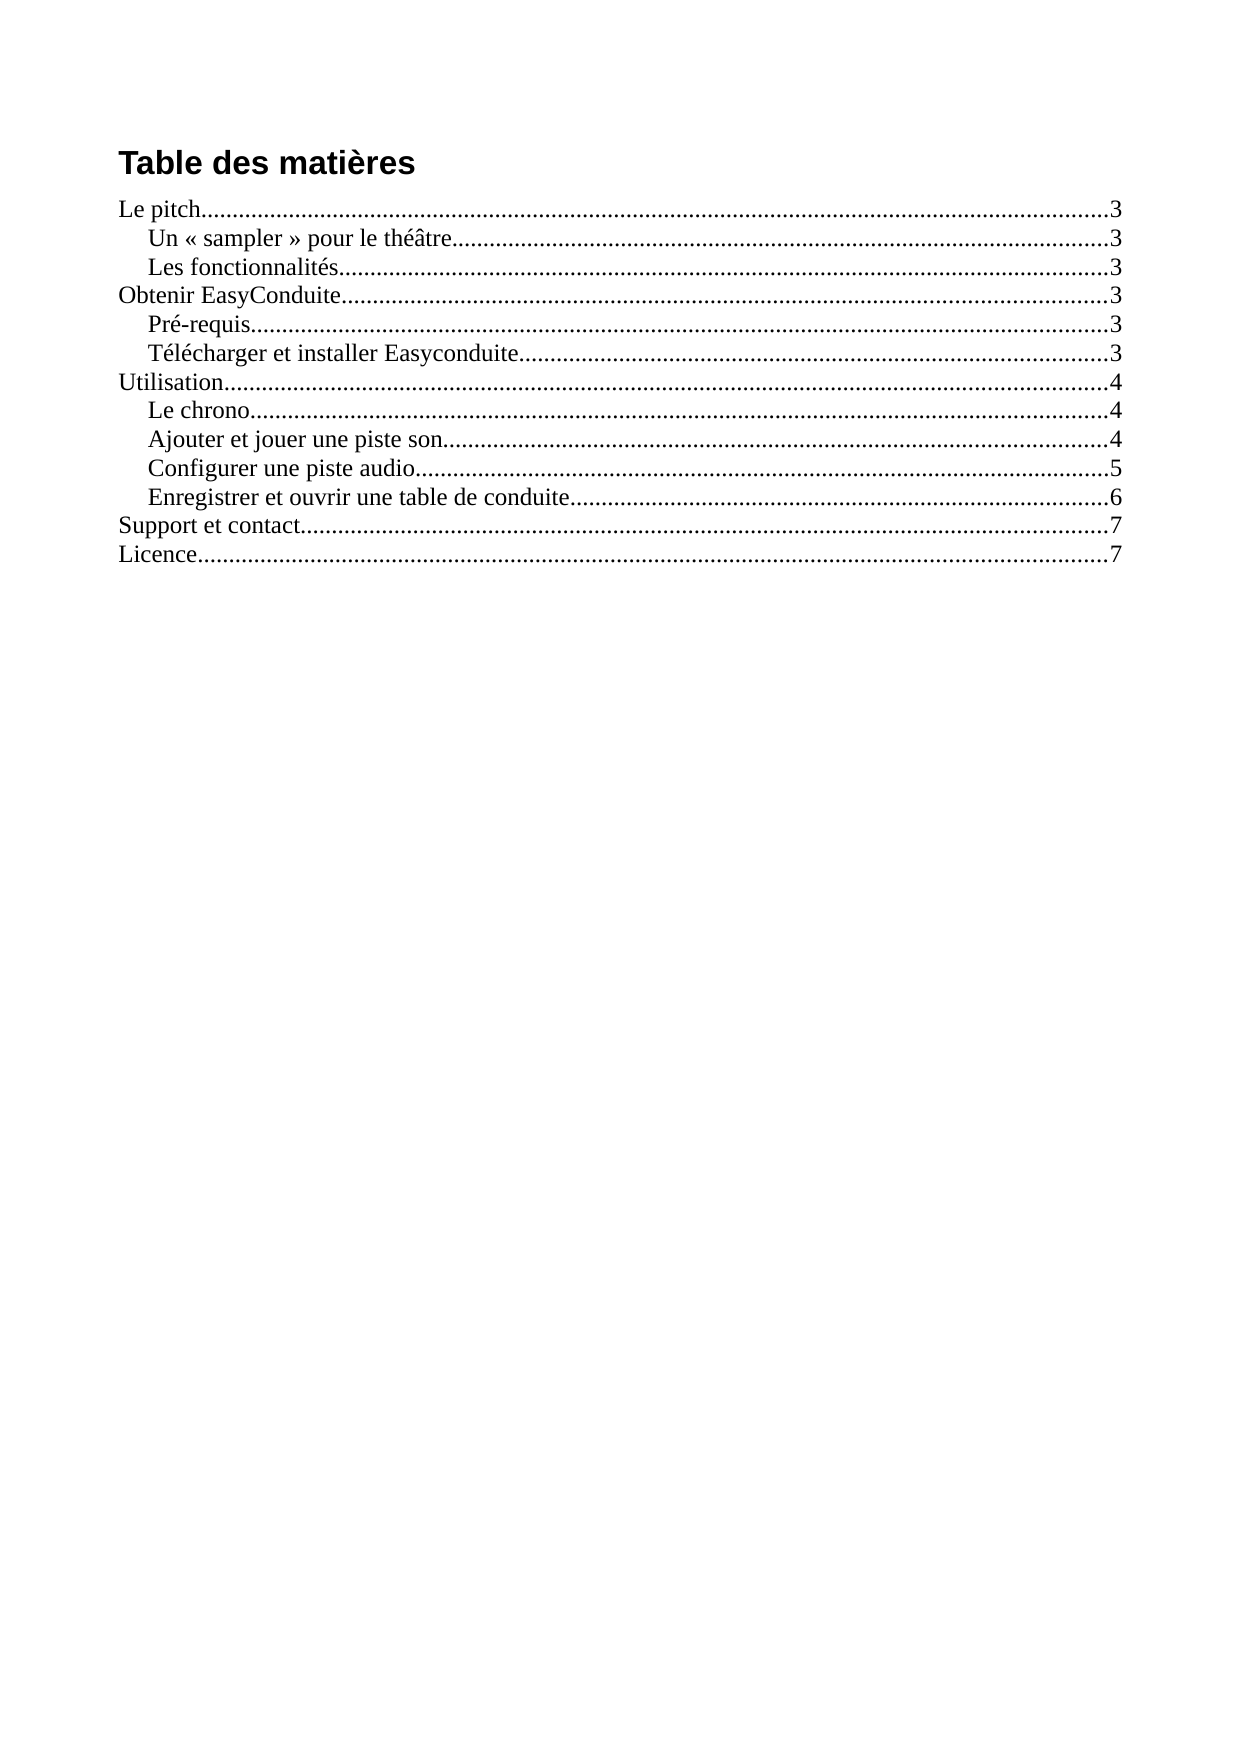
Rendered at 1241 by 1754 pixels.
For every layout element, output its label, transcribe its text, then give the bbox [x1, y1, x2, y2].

text Ajouter et jouer une piste son 4 [148, 424, 1122, 453]
text Obtenir EasyConduite 3 [118, 280, 1122, 309]
text Pré-requis 3 [148, 309, 1122, 338]
text Licence 7 [118, 539, 1122, 568]
subtitle Table des matières [118, 143, 1122, 182]
text Support et contact 7 [118, 510, 1122, 539]
text Enregistrer et ouvrir une table de conduite. 6 [148, 482, 1122, 510]
text Les fonctionnalités. 3 [148, 252, 1122, 280]
text Le chrono 4 [148, 395, 1122, 424]
text Le pitch. 3 [118, 194, 1122, 223]
text Un « sampler » pour le théâtre. 3 [148, 223, 1122, 252]
text Télécharger et installer Easyconduite. 3 [148, 338, 1122, 367]
text Utilisation 4 [118, 367, 1122, 395]
text Configurer une piste audio. 5 [148, 453, 1122, 482]
